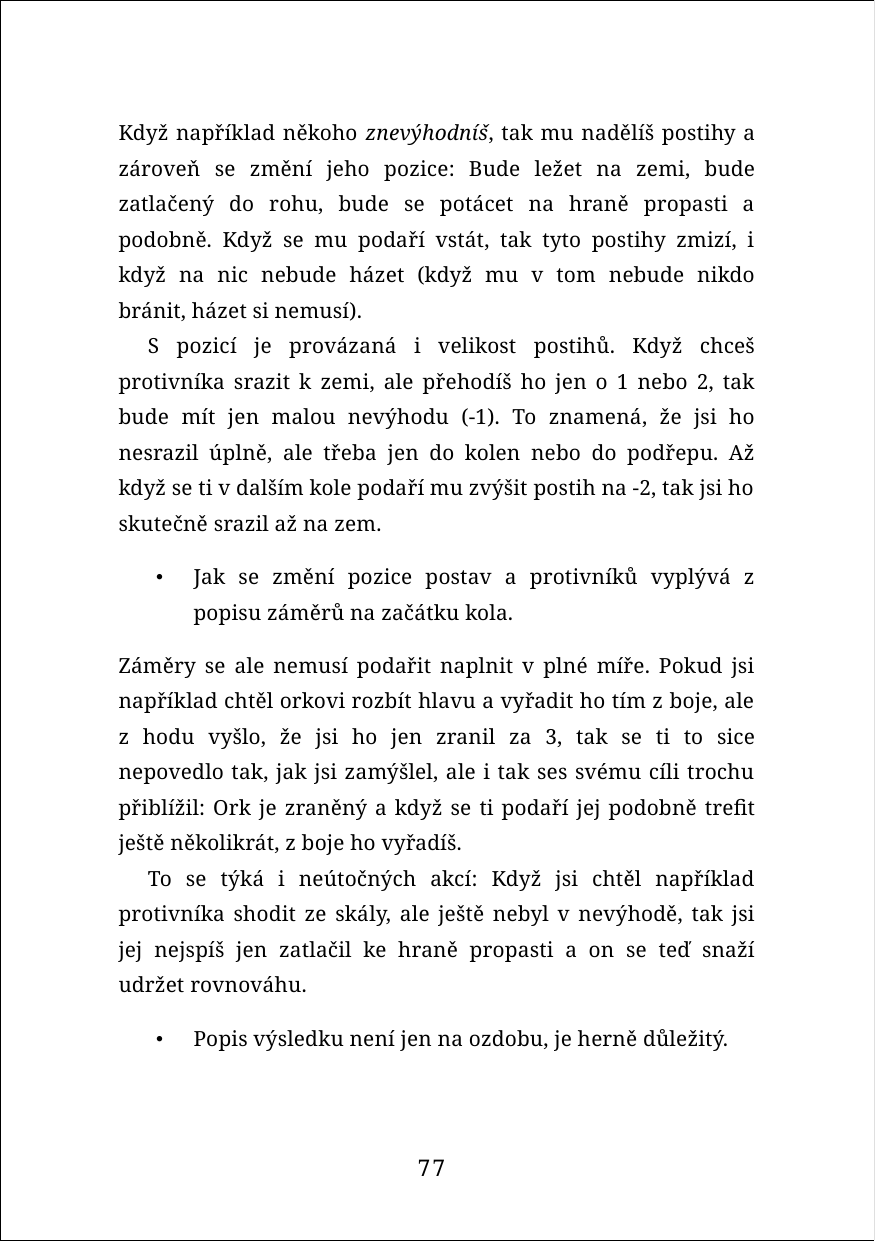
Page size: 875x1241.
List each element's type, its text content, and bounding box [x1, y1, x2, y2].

list Popis výsledku není jen na ozdobu, je herně důležitý. [156, 1024, 756, 1052]
list Jak se změní pozice postav a protivníků vyplývá z popisu záměrů na začátku kola. [156, 562, 756, 626]
text Záměry se ale nemusí podařit naplnit v plné míře. Pokud jsi například chtěl orkovi rozbít hlavu a vyřadit ho tím z boje, ale z hodu vyšlo, že jsi ho jen zranil za 3, tak se ti to sice nepovedlo tak, jak jsi zamýšlel, ale i tak ses svému cíli trochu přiblížil: Ork je zraněný a když se ti podaří jej podobně trefit ještě několikrát, z boje ho vyřadíš. To se týká i neútočných akcí: Když jsi chtěl například protivníka shodit ze skály, ale ještě nebyl v nevýhodě, tak jsi jej nejspíš jen zatlačil ke hraně propasti a on se teď snaží udržet rovnováhu. [118, 651, 756, 999]
text Když například někoho znevýhodníš, tak mu nadělíš postihy a zároveň se změní jeho pozice: Bude ležet na zemi, bude zatlačený do rohu, bude se potácet na hraně propasti a podobně. Když se mu podaří vstát, tak tyto postihy zmizí, i když na nic nebude házet (když mu v tom nebude nikdo bránit, házet si nemusí). S pozicí je provázaná i velikost postihů. Když chceš protivníka srazit k zemi, ale přehodíš ho jen o 1 nebo 2, tak bude mít jen malou nevýhodu (-1). To znamená, že jsi ho nesrazil úplně, ale třeba jen do kolen nebo do podřepu. Až když se ti v dalším kole podaří mu zvýšit postih na -2, tak jsi ho skutečně srazil až na zem. [118, 118, 756, 537]
